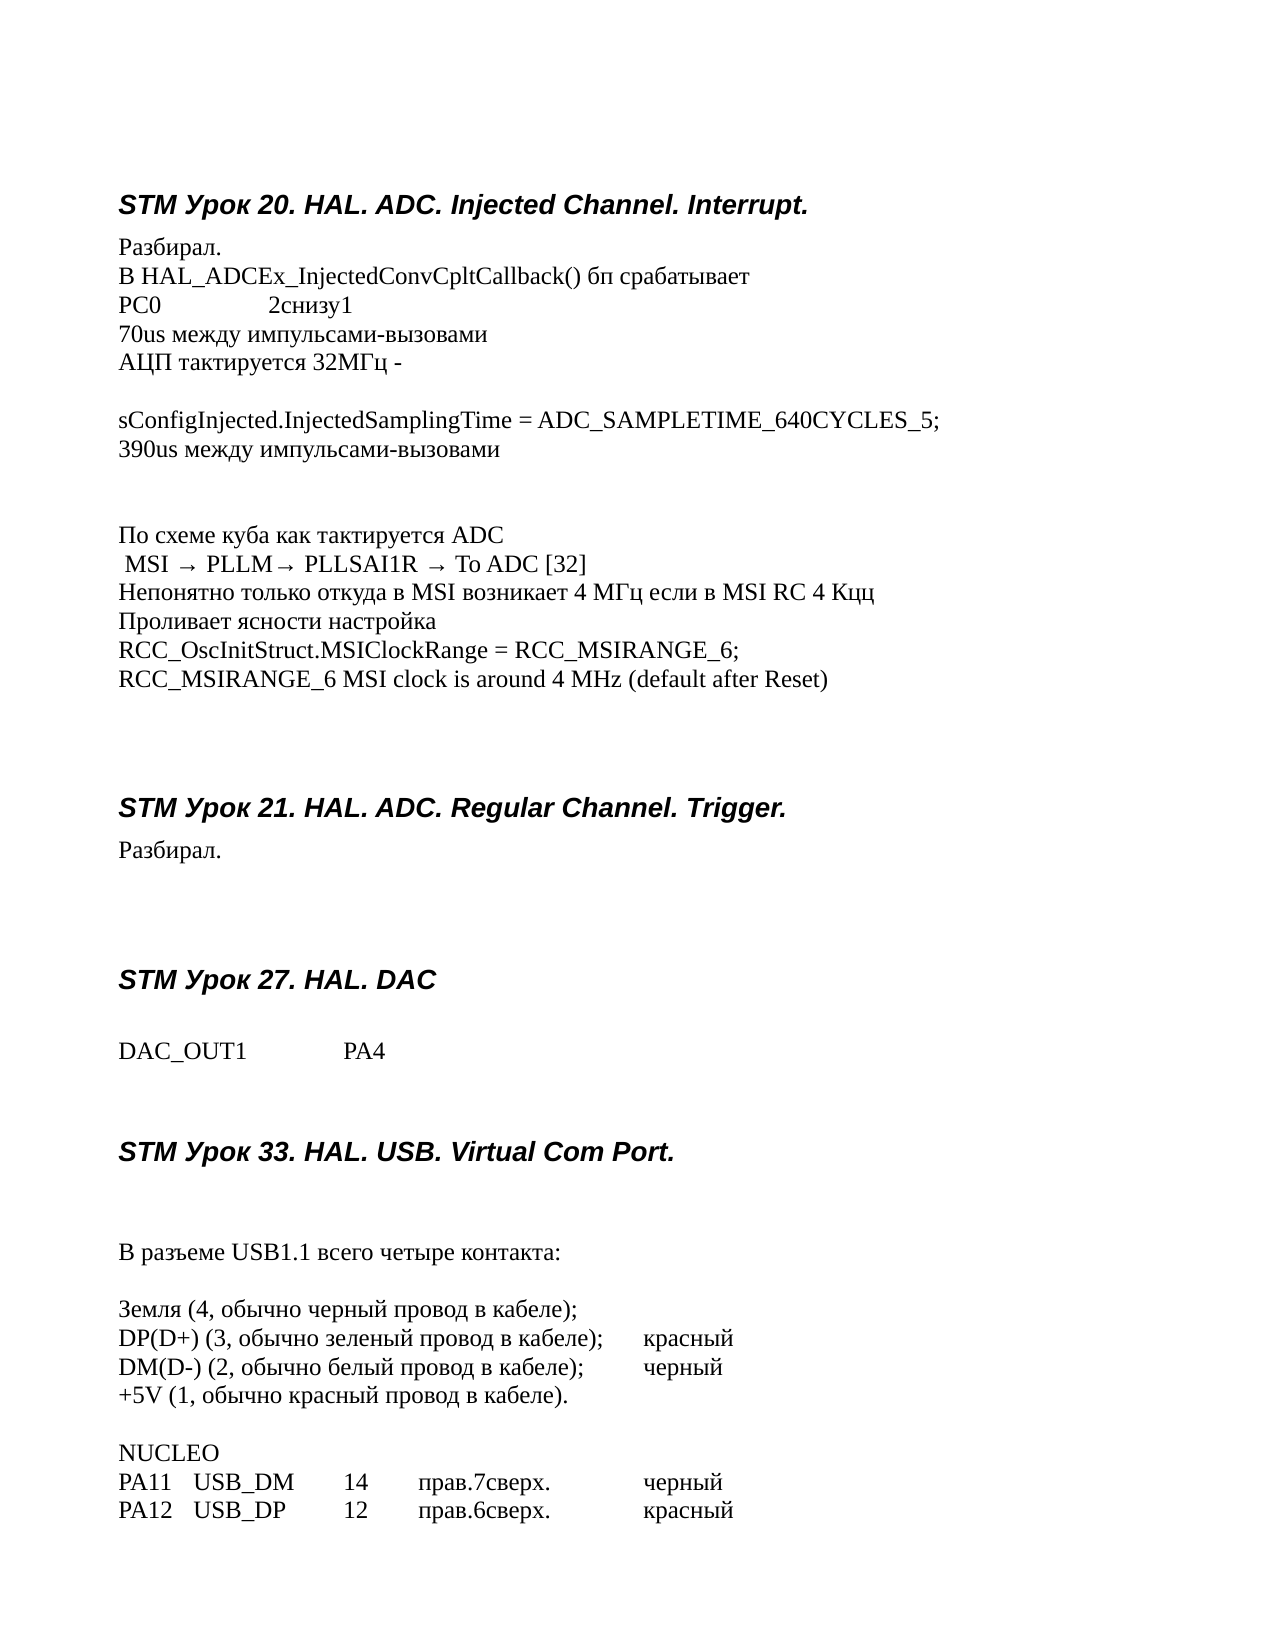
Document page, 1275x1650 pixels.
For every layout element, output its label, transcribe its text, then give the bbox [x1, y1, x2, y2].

text Земля (4, обычно черный провод в кабеле); [118, 1294, 1157, 1323]
text DM(D-) (2, обычно белый провод в кабеле); черный [118, 1352, 1157, 1381]
text В разъеме USB1.1 всего четыре контакта: [118, 1237, 1157, 1266]
text В HAL_ADCEx_InjectedConvCpltCallback() бп срабатывает [118, 261, 1157, 290]
subtitle STM Урок 20. HAL. ADC. Injected Channel. Interrupt. [118, 188, 1157, 220]
subtitle STM Урок 21. HAL. ADC. Regular Channel. Trigger. [118, 791, 1157, 823]
text По схеме куба как тактируется ADC [118, 520, 1157, 549]
text PA12 USB_DP 12 прав.6сверх. красный [118, 1496, 1157, 1524]
text 70us между импульсами-вызовами [118, 319, 1157, 347]
text RCC_MSIRANGE_6 MSI clock is around 4 MHz (default after Reset) [118, 664, 1157, 692]
text NUCLEO [118, 1438, 1157, 1467]
subtitle STM Урок 33. HAL. USB. Virtual Com Port. [118, 1135, 1157, 1167]
text PA11 USB_DM 14 прав.7сверх. черный [118, 1467, 1157, 1496]
text DP(D+) (3, обычно зеленый провод в кабеле); красный [118, 1323, 1157, 1352]
text DAC_OUT1 PA4 [118, 1036, 1157, 1065]
text MSI → PLLM→ PLLSAI1R → To ADC [32] [118, 549, 1157, 577]
text RCC_OscInitStruct.MSIClockRange = RCC_MSIRANGE_6; [118, 635, 1157, 664]
subtitle STM Урок 27. HAL. DAC [118, 963, 1157, 995]
text Проливает ясности настройка [118, 606, 1157, 635]
text +5V (1, обычно красный провод в кабеле). [118, 1381, 1157, 1409]
text Разбирал. [118, 836, 1157, 864]
text Разбирал. [118, 232, 1157, 261]
text Непонятно только откуда в MSI возникает 4 МГц если в MSI RC 4 Кцц [118, 577, 1157, 606]
text АЦП тактируется 32МГц - [118, 347, 1157, 376]
text 390us между импульсами-вызовами [118, 434, 1157, 462]
text PC0 2снизу1 [118, 290, 1157, 319]
text sConfigInjected.InjectedSamplingTime = ADC_SAMPLETIME_640CYCLES_5; [118, 405, 1157, 434]
